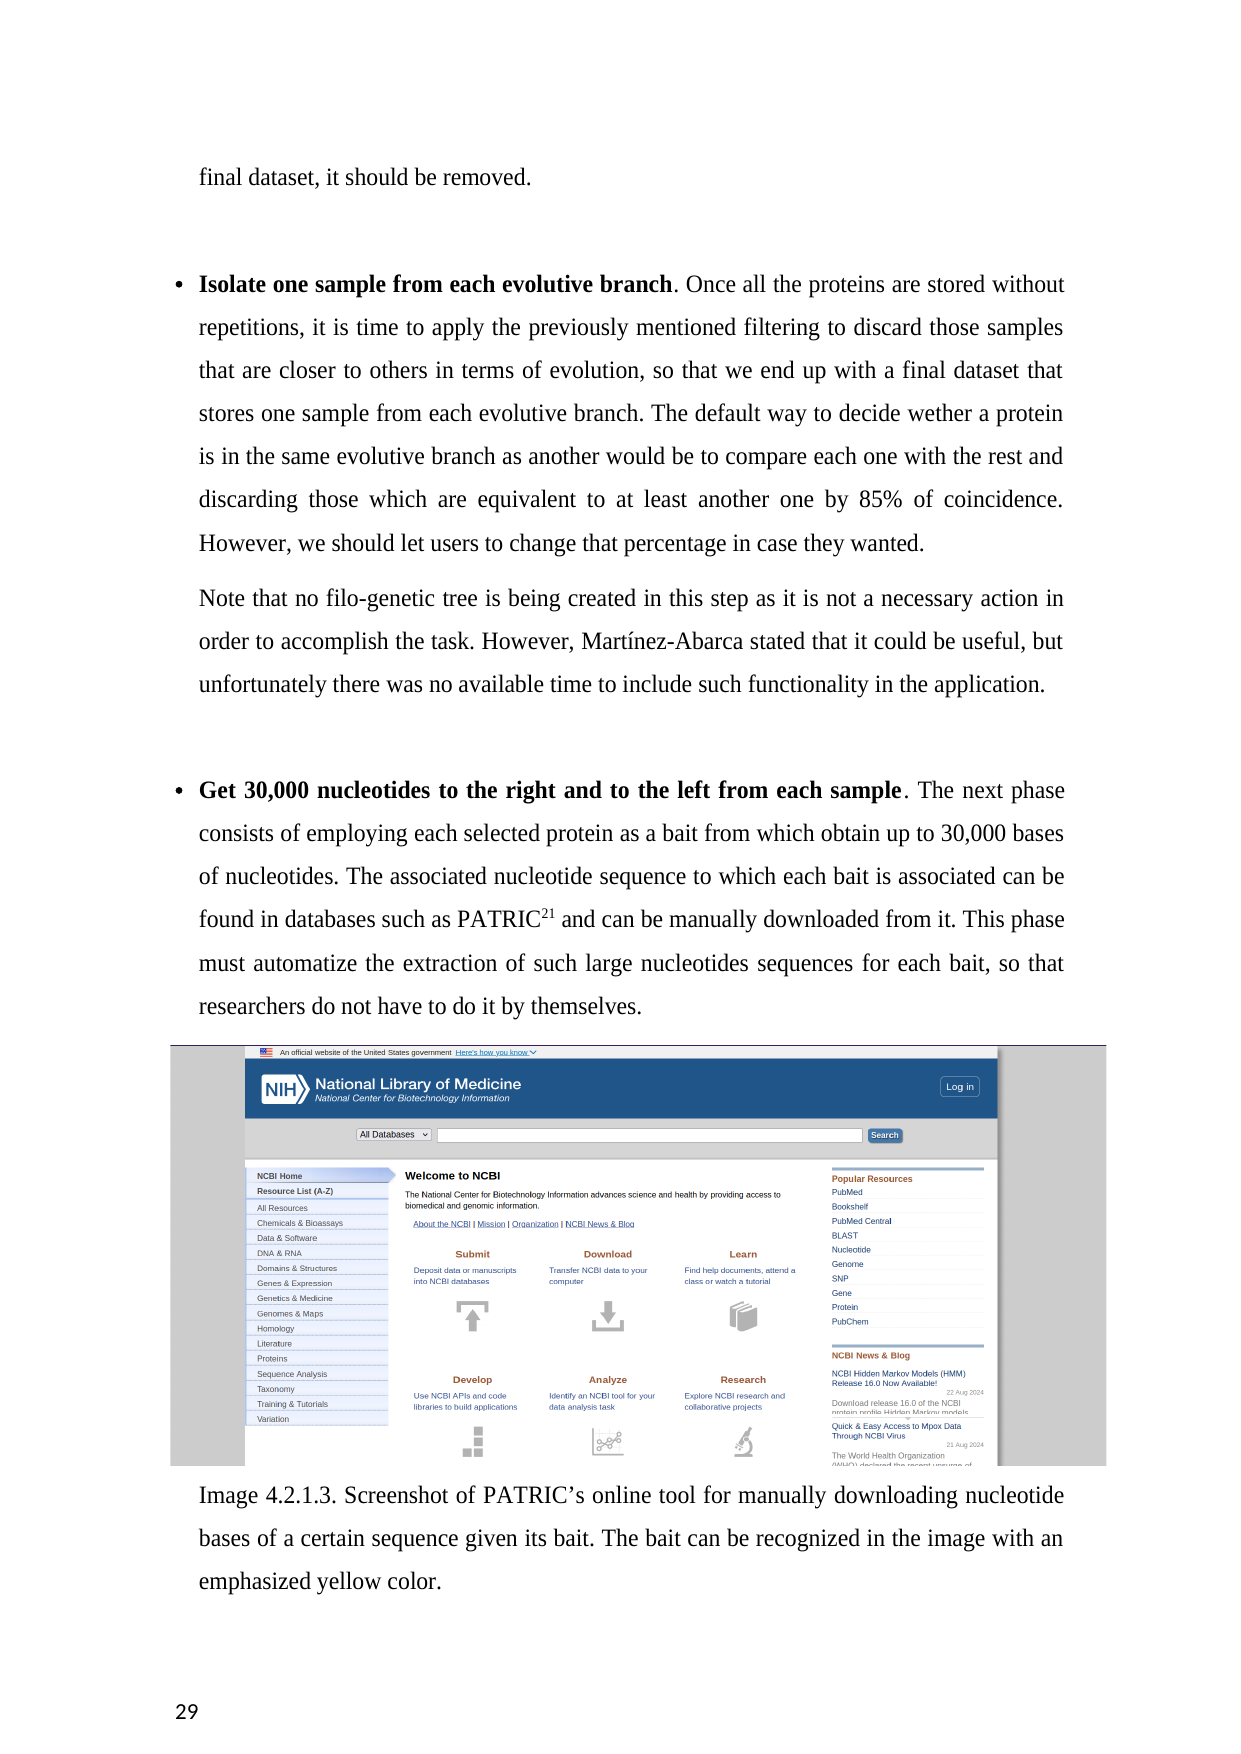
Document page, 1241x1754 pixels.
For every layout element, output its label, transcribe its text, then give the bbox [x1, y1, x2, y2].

list Image 4.2.1.3. Screenshot of PATRIC’s online tool for manually downloading nucleotide bases of a certain sequence given its bait. The bait can be recognized in the image with an emphasized yellow color. [175, 1466, 1065, 1595]
list final dataset, it should be removed. [175, 162, 1065, 191]
picture [170, 1045, 1107, 1466]
list Isolate one sample from each evolutive branch. Once all the proteins are stored without repetitions, it is time to apply the previously mentioned filtering to discard those samples that are closer to others in terms of evolution, so that we end up with a final dataset that stores one sample from each evolutive branch. The default way to decide wether a protein is in the same evolutive branch as another would be to compare each one with the rest and discarding those which are equivalent to at least another one by 85% of coincidence. However, we should let users to change that percentage in case they wanted. [175, 269, 1065, 556]
list Note that no filo-genetic tree is being created in this step as it is not a necessary action in order to accomplish the task. However, Martínez-Abarca stated that it could be useful, but unfortunately there was no available time to include such functionality in the application. [175, 583, 1065, 698]
list Get 30,000 nucleotides to the right and to the left from each sample. The next phase consists of employing each selected protein as a bait from which obtain up to 30,000 bases of nucleotides. The associated nucleotide sequence to which each bait is associated can be found in databases such as PATRIC21 and can be manually downloaded from it. This phase must automatize the extraction of such large nucleotides sequences for each bait, so that researchers do not have to do it by themselves. [175, 775, 1065, 1019]
